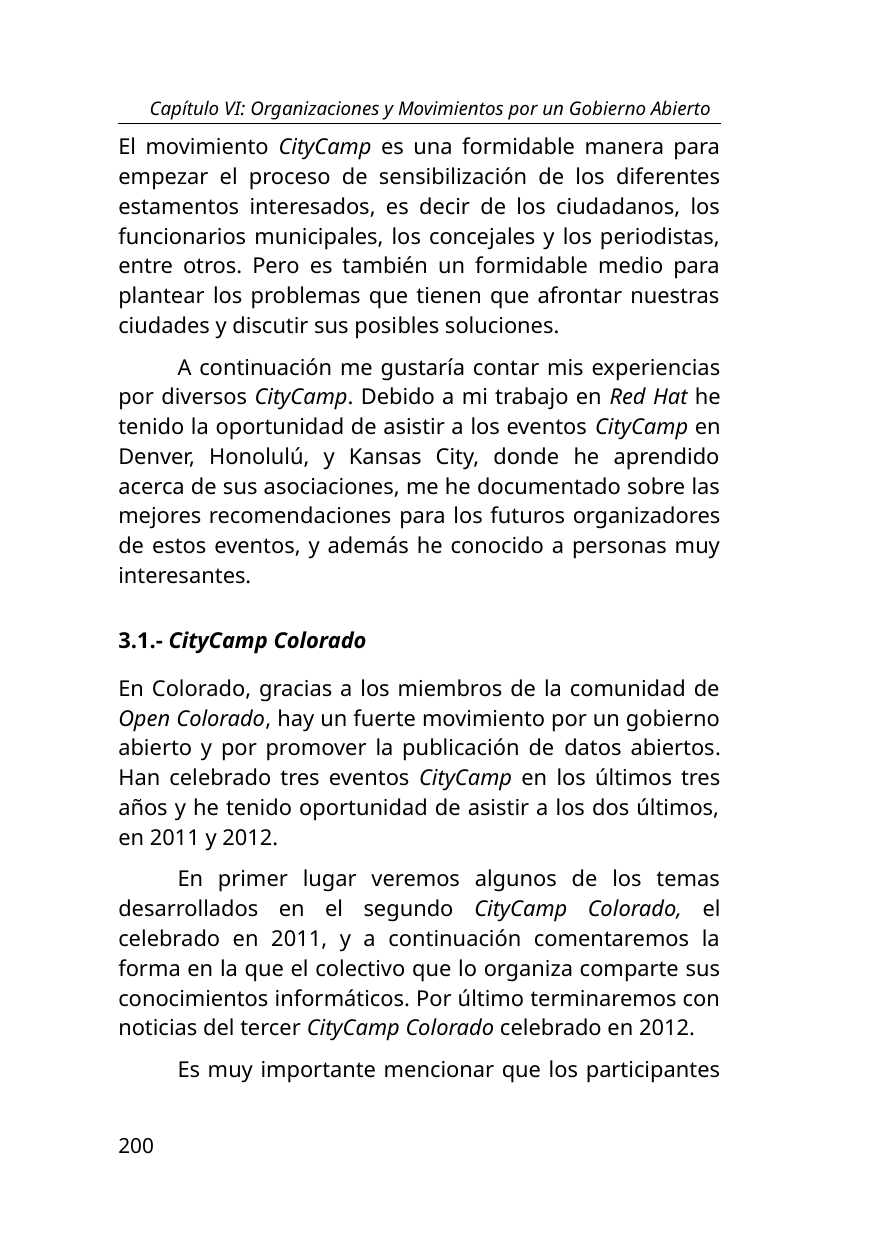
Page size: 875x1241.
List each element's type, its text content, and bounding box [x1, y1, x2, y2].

text A continuación me gustaría contar mis experiencias por diversos CityCamp. Debido a mi trabajo en Red Hat he tenido la oportunidad de asistir a los eventos CityCamp en Denver, Honolulú, y Kansas City, donde he aprendido acerca de sus asociaciones, me he documentado sobre las mejores recomen­daciones para los futuros organizadores de estos eventos, y además he conocido a personas muy interesantes. [118, 352, 721, 590]
text El movimiento CityCamp es una formidable manera para em­pezar el proceso de sensibilización de los diferentes estamen­tos interesados, es decir de los ciudadanos, los funcionarios municipales, los concejales y los periodistas, entre otros. Pero es también un formidable medio para plantear los problemas que tienen que afrontar nuestras ciudades y discutir sus posi­bles soluciones. [118, 131, 721, 340]
subtitle 3.1.- CityCamp Colorado [118, 625, 721, 655]
text En Colorado, gracias a los miembros de la comunidad de Open Colorado, hay un fuerte movimiento por un gobierno abierto y por promover la publicación de datos abiertos. Han celebrado tres eventos CityCamp en los últimos tres años y he tenido oportunidad de asistir a los dos últimos, en 2011 y 2012. [118, 673, 721, 852]
text Es muy importante mencionar que los participantes [118, 1054, 721, 1084]
text En primer lugar veremos algunos de los temas desarro­llados en el segundo CityCamp Colorado, el celebrado en 2011, y a continuación comentaremos la forma en la que el colectivo que lo organiza comparte sus conocimientos infor­máticos. Por último terminaremos con noticias del tercer CityCamp Colorado celebrado en 2012. [118, 863, 721, 1042]
